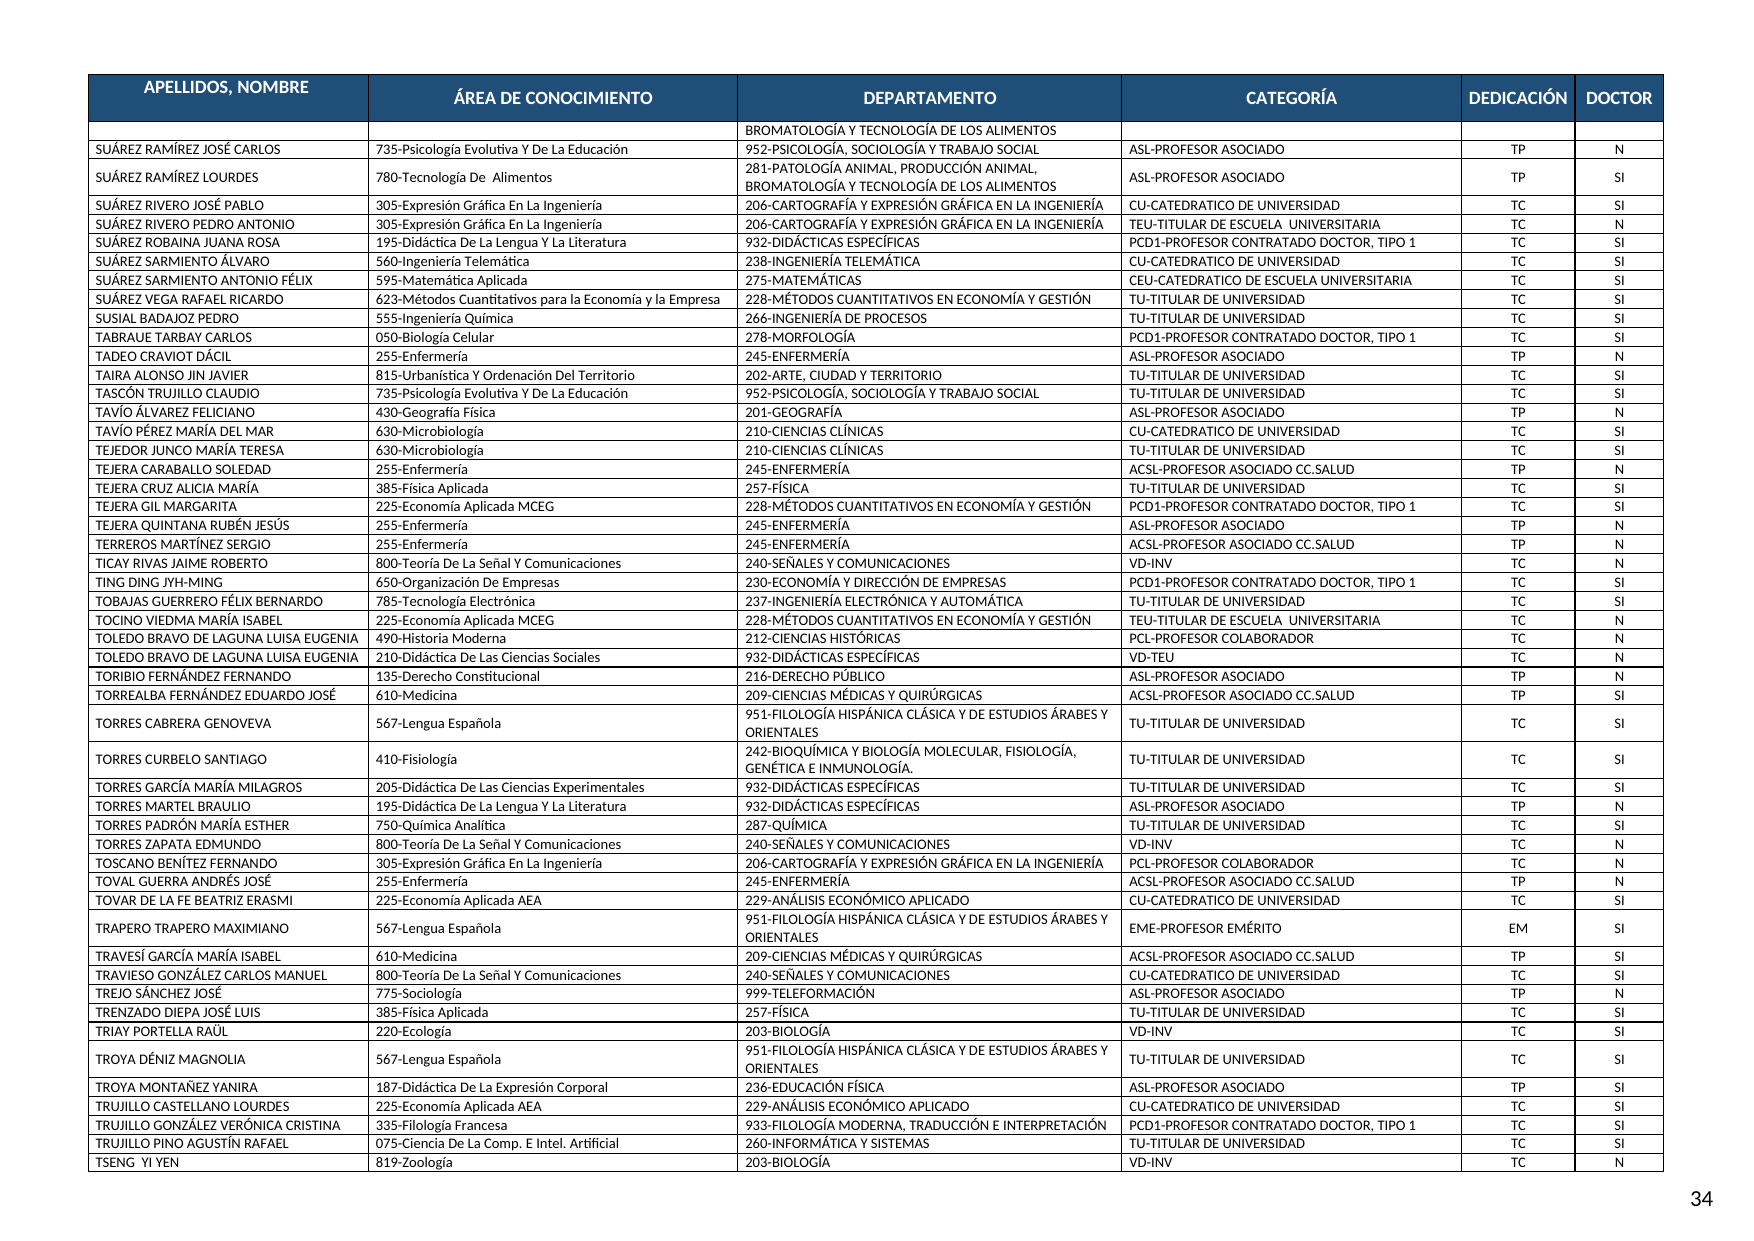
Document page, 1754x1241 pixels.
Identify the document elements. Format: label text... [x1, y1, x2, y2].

table_cell 610-Medicina [369, 947, 737, 965]
table_cell TP [1462, 159, 1574, 195]
table_cell 245-ENFERMERÍA [738, 873, 1121, 891]
table_cell SI [1576, 253, 1663, 270]
table_cell 228-MÉTODOS CUANTITATIVOS EN ECONOMÍA Y GESTIÓN [738, 290, 1121, 308]
table_cell 430-Geografía Física [369, 404, 737, 421]
table_cell 230-ECONOMÍA Y DIRECCIÓN DE EMPRESAS [738, 573, 1121, 591]
table_cell TOBAJAS GUERRERO FÉLIX BERNARDO [89, 592, 368, 610]
table_cell TP [1462, 985, 1574, 1003]
table_cell 236-EDUCACIÓN FÍSICA [738, 1078, 1121, 1096]
table_cell PCD1-PROFESOR CONTRATADO DOCTOR, TIPO 1 [1122, 498, 1461, 516]
table_cell 951-FILOLOGÍA HISPÁNICA CLÁSICA Y DE ESTUDIOS ÁRABES Y ORIENTALES [738, 705, 1121, 741]
table_cell N [1576, 985, 1663, 1003]
table_header DEPARTAMENTO [738, 75, 1121, 121]
table_cell SI [1576, 573, 1663, 591]
table_cell SI [1576, 309, 1663, 327]
table_cell TROYA MONTAÑEZ YANIRA [89, 1078, 368, 1096]
table_cell TC [1462, 309, 1574, 327]
table_cell 135-Derecho Constitucional [369, 668, 737, 685]
table_cell SI [1576, 1135, 1663, 1152]
table_cell TC [1462, 328, 1574, 346]
table_cell 195-Didáctica De La Lengua Y La Literatura [369, 797, 737, 815]
table_cell EME-PROFESOR EMÉRITO [1122, 910, 1461, 946]
table_cell TORIBIO FERNÁNDEZ FERNANDO [89, 668, 368, 685]
table_cell CU-CATEDRATICO DE UNIVERSIDAD [1122, 422, 1461, 440]
table_cell 385-Física Aplicada [369, 479, 737, 497]
table_cell N [1576, 141, 1663, 158]
table_cell TP [1462, 535, 1574, 553]
table_cell TERREROS MARTÍNEZ SERGIO [89, 535, 368, 553]
table_cell N [1576, 797, 1663, 815]
table_cell SI [1576, 234, 1663, 252]
table_cell 780-Tecnología De Alimentos [369, 159, 737, 195]
table_cell 206-CARTOGRAFÍA Y EXPRESIÓN GRÁFICA EN LA INGENIERÍA [738, 196, 1121, 214]
table_cell CU-CATEDRATICO DE UNIVERSIDAD [1122, 892, 1461, 909]
table_header DEDICACIÓN [1462, 75, 1574, 121]
table_cell TU-TITULAR DE UNIVERSIDAD [1122, 366, 1461, 383]
table_cell SI [1576, 159, 1663, 195]
table_cell 245-ENFERMERÍA [738, 347, 1121, 365]
table_cell TC [1462, 705, 1574, 741]
table_cell TU-TITULAR DE UNIVERSIDAD [1122, 1135, 1461, 1152]
table_cell TORRES GARCÍA MARÍA MILAGROS [89, 779, 368, 796]
table_header APELLIDOS, NOMBRE [89, 75, 368, 121]
table_cell CU-CATEDRATICO DE UNIVERSIDAD [1122, 966, 1461, 984]
table_cell TC [1462, 271, 1574, 289]
table_cell TC [1462, 611, 1574, 629]
table_cell TSENG YI YEN [89, 1154, 368, 1171]
table_cell 951-FILOLOGÍA HISPÁNICA CLÁSICA Y DE ESTUDIOS ÁRABES Y ORIENTALES [738, 1041, 1121, 1077]
table_cell SI [1576, 966, 1663, 984]
table_cell 206-CARTOGRAFÍA Y EXPRESIÓN GRÁFICA EN LA INGENIERÍA [738, 215, 1121, 233]
table_cell TORRES CABRERA GENOVEVA [89, 705, 368, 741]
table_cell TC [1462, 1004, 1574, 1021]
table_cell 952-PSICOLOGÍA, SOCIOLOGÍA Y TRABAJO SOCIAL [738, 141, 1121, 158]
table_cell TRAVIESO GONZÁLEZ CARLOS MANUEL [89, 966, 368, 984]
table_cell TC [1462, 422, 1574, 440]
table_cell TP [1462, 141, 1574, 158]
table_cell TC [1462, 554, 1574, 572]
table_cell SI [1576, 366, 1663, 383]
table_cell 623-Métodos Cuantitativos para la Economía y la Empresa [369, 290, 737, 308]
table_cell TAVÍO PÉREZ MARÍA DEL MAR [89, 422, 368, 440]
table_cell 275-MATEMÁTICAS [738, 271, 1121, 289]
table_cell 567-Lengua Española [369, 705, 737, 741]
table_cell 229-ANÁLISIS ECONÓMICO APLICADO [738, 1097, 1121, 1115]
table_cell TOCINO VIEDMA MARÍA ISABEL [89, 611, 368, 629]
table_cell TP [1462, 517, 1574, 534]
table_cell PCD1-PROFESOR CONTRATADO DOCTOR, TIPO 1 [1122, 573, 1461, 591]
table_cell VD-INV [1122, 1154, 1461, 1171]
table_cell 209-CIENCIAS MÉDICAS Y QUIRÚRGICAS [738, 686, 1121, 704]
table_cell TASCÓN TRUJILLO CLAUDIO [89, 385, 368, 402]
table_cell SI [1576, 779, 1663, 796]
table_cell 305-Expresión Gráfica En La Ingeniería [369, 215, 737, 233]
table_cell TC [1462, 385, 1574, 402]
table_cell 195-Didáctica De La Lengua Y La Literatura [369, 234, 737, 252]
table_cell 260-INFORMÁTICA Y SISTEMAS [738, 1135, 1121, 1152]
table_cell N [1576, 649, 1663, 666]
table_cell PCL-PROFESOR COLABORADOR [1122, 854, 1461, 872]
table_cell TOSCANO BENÍTEZ FERNANDO [89, 854, 368, 872]
table_cell ACSL-PROFESOR ASOCIADO CC.SALUD [1122, 686, 1461, 704]
table_cell 735-Psicología Evolutiva Y De La Educación [369, 385, 737, 402]
table_cell 305-Expresión Gráfica En La Ingeniería [369, 854, 737, 872]
table_cell SI [1576, 705, 1663, 741]
table_cell 255-Enfermería [369, 873, 737, 891]
table_cell SUÁREZ RAMÍREZ LOURDES [89, 159, 368, 195]
table_cell TING DING JYH-MING [89, 573, 368, 591]
table_cell 228-MÉTODOS CUANTITATIVOS EN ECONOMÍA Y GESTIÓN [738, 611, 1121, 629]
table_cell 225-Economía Aplicada MCEG [369, 611, 737, 629]
table_cell SUÁREZ RAMÍREZ JOSÉ CARLOS [89, 141, 368, 158]
table_cell TRUJILLO GONZÁLEZ VERÓNICA CRISTINA [89, 1116, 368, 1133]
table_cell 255-Enfermería [369, 517, 737, 534]
table_cell 630-Microbiología [369, 441, 737, 459]
table_cell ASL-PROFESOR ASOCIADO [1122, 1078, 1461, 1096]
table_cell TC [1462, 779, 1574, 796]
table_cell TAIRA ALONSO JIN JAVIER [89, 366, 368, 383]
table_cell 245-ENFERMERÍA [738, 535, 1121, 553]
table_cell N [1576, 517, 1663, 534]
table_cell CU-CATEDRATICO DE UNIVERSIDAD [1122, 1097, 1461, 1115]
table_cell TC [1462, 441, 1574, 459]
table_cell VD-INV [1122, 1023, 1461, 1040]
table_cell SUÁREZ VEGA RAFAEL RICARDO [89, 290, 368, 308]
table_cell TC [1462, 835, 1574, 853]
table_cell SI [1576, 742, 1663, 777]
table_cell TP [1462, 686, 1574, 704]
table_header DOCTOR [1576, 75, 1663, 121]
table_cell TC [1462, 234, 1574, 252]
table_cell SI [1576, 1041, 1663, 1077]
table_cell ACSL-PROFESOR ASOCIADO CC.SALUD [1122, 873, 1461, 891]
table_cell SUSIAL BADAJOZ PEDRO [89, 309, 368, 327]
table_cell 212-CIENCIAS HISTÓRICAS [738, 630, 1121, 647]
table_cell 775-Sociología [369, 985, 737, 1003]
table_cell SI [1576, 947, 1663, 965]
table_cell N [1576, 1154, 1663, 1171]
table_cell N [1576, 404, 1663, 421]
table_cell N [1576, 460, 1663, 478]
table_cell 237-INGENIERÍA ELECTRÓNICA Y AUTOMÁTICA [738, 592, 1121, 610]
table_cell TP [1462, 873, 1574, 891]
table_cell TU-TITULAR DE UNIVERSIDAD [1122, 309, 1461, 327]
table_cell TU-TITULAR DE UNIVERSIDAD [1122, 1041, 1461, 1077]
table_cell TC [1462, 966, 1574, 984]
table_cell PCD1-PROFESOR CONTRATADO DOCTOR, TIPO 1 [1122, 234, 1461, 252]
table_cell 187-Didáctica De La Expresión Corporal [369, 1078, 737, 1096]
table_cell TEJERA CARABALLO SOLEDAD [89, 460, 368, 478]
table_cell ASL-PROFESOR ASOCIADO [1122, 985, 1461, 1003]
table_cell TEJEDOR JUNCO MARÍA TERESA [89, 441, 368, 459]
table_cell TU-TITULAR DE UNIVERSIDAD [1122, 592, 1461, 610]
table_cell 305-Expresión Gráfica En La Ingeniería [369, 196, 737, 214]
table_cell [369, 122, 737, 139]
table_cell 257-FÍSICA [738, 1004, 1121, 1021]
table_cell 567-Lengua Española [369, 910, 737, 946]
table_cell 555-Ingeniería Química [369, 309, 737, 327]
table_cell TC [1462, 253, 1574, 270]
table_cell ASL-PROFESOR ASOCIADO [1122, 404, 1461, 421]
table_cell PCD1-PROFESOR CONTRATADO DOCTOR, TIPO 1 [1122, 1116, 1461, 1133]
table_cell TC [1462, 215, 1574, 233]
table_cell SI [1576, 385, 1663, 402]
table_cell 209-CIENCIAS MÉDICAS Y QUIRÚRGICAS [738, 947, 1121, 965]
table_cell SUÁREZ SARMIENTO ANTONIO FÉLIX [89, 271, 368, 289]
table_cell VD-TEU [1122, 649, 1461, 666]
table_cell TU-TITULAR DE UNIVERSIDAD [1122, 779, 1461, 796]
table_cell TP [1462, 404, 1574, 421]
table_cell TEJERA QUINTANA RUBÉN JESÚS [89, 517, 368, 534]
table_cell 240-SEÑALES Y COMUNICACIONES [738, 554, 1121, 572]
table_cell 410-Fisiología [369, 742, 737, 777]
table_cell TU-TITULAR DE UNIVERSIDAD [1122, 742, 1461, 777]
table_cell SI [1576, 498, 1663, 516]
table_cell TROYA DÉNIZ MAGNOLIA [89, 1041, 368, 1077]
table_cell 075-Ciencia De La Comp. E Intel. Artificial [369, 1135, 737, 1152]
table_cell PCL-PROFESOR COLABORADOR [1122, 630, 1461, 647]
table_header CATEGORÍA [1122, 75, 1461, 121]
table_cell N [1576, 630, 1663, 647]
table_cell VD-INV [1122, 554, 1461, 572]
table_cell 650-Organización De Empresas [369, 573, 737, 591]
table_cell [1122, 122, 1461, 139]
table_cell 932-DIDÁCTICAS ESPECÍFICAS [738, 779, 1121, 796]
table_cell ACSL-PROFESOR ASOCIADO CC.SALUD [1122, 947, 1461, 965]
table_cell TC [1462, 196, 1574, 214]
table_cell SI [1576, 892, 1663, 909]
table_cell TC [1462, 573, 1574, 591]
table_cell TP [1462, 797, 1574, 815]
table_cell [89, 122, 368, 139]
table_cell 225-Economía Aplicada AEA [369, 892, 737, 909]
table_cell SUÁREZ RIVERO PEDRO ANTONIO [89, 215, 368, 233]
table_cell SI [1576, 1097, 1663, 1115]
table_cell TC [1462, 1116, 1574, 1133]
table_cell TICAY RIVAS JAIME ROBERTO [89, 554, 368, 572]
table_cell SI [1576, 1004, 1663, 1021]
table_cell TEU-TITULAR DE ESCUELA UNIVERSITARIA [1122, 611, 1461, 629]
table_cell TABRAUE TARBAY CARLOS [89, 328, 368, 346]
table_cell 050-Biología Celular [369, 328, 737, 346]
table_cell TC [1462, 1097, 1574, 1115]
table_cell 203-BIOLOGÍA [738, 1023, 1121, 1040]
table_cell TC [1462, 498, 1574, 516]
table_cell ASL-PROFESOR ASOCIADO [1122, 159, 1461, 195]
table_cell N [1576, 347, 1663, 365]
table_cell TP [1462, 1078, 1574, 1096]
table_cell TU-TITULAR DE UNIVERSIDAD [1122, 479, 1461, 497]
table_cell N [1576, 873, 1663, 891]
table_cell 750-Química Analítica [369, 816, 737, 834]
table_cell SUÁREZ SARMIENTO ÁLVARO [89, 253, 368, 270]
table_cell SI [1576, 1023, 1663, 1040]
table_cell 220-Ecología [369, 1023, 737, 1040]
table_cell TC [1462, 649, 1574, 666]
table_cell TC [1462, 1023, 1574, 1040]
table_cell 278-MORFOLOGÍA [738, 328, 1121, 346]
table_cell TC [1462, 892, 1574, 909]
table_cell 266-INGENIERÍA DE PROCESOS [738, 309, 1121, 327]
table_cell 245-ENFERMERÍA [738, 460, 1121, 478]
table_cell 210-CIENCIAS CLÍNICAS [738, 422, 1121, 440]
table_cell 255-Enfermería [369, 347, 737, 365]
table_cell TC [1462, 479, 1574, 497]
table_cell TP [1462, 947, 1574, 965]
table_cell TRAVESÍ GARCÍA MARÍA ISABEL [89, 947, 368, 965]
table_cell 205-Didáctica De Las Ciencias Experimentales [369, 779, 737, 796]
table_cell 335-Filología Francesa [369, 1116, 737, 1133]
table_cell TC [1462, 816, 1574, 834]
table_cell 245-ENFERMERÍA [738, 517, 1121, 534]
table_cell TU-TITULAR DE UNIVERSIDAD [1122, 441, 1461, 459]
table_cell TU-TITULAR DE UNIVERSIDAD [1122, 705, 1461, 741]
table_cell N [1576, 668, 1663, 685]
table_cell ASL-PROFESOR ASOCIADO [1122, 797, 1461, 815]
table_cell 255-Enfermería [369, 460, 737, 478]
table_cell SI [1576, 910, 1663, 946]
table_cell TP [1462, 460, 1574, 478]
table_cell TORRES MARTEL BRAULIO [89, 797, 368, 815]
table_cell EM [1462, 910, 1574, 946]
table_cell 210-Didáctica De Las Ciencias Sociales [369, 649, 737, 666]
table_cell SI [1576, 271, 1663, 289]
table_cell 202-ARTE, CIUDAD Y TERRITORIO [738, 366, 1121, 383]
table_cell TC [1462, 290, 1574, 308]
table_cell N [1576, 554, 1663, 572]
table_cell TC [1462, 366, 1574, 383]
table_cell 932-DIDÁCTICAS ESPECÍFICAS [738, 649, 1121, 666]
table_cell 201-GEOGRAFÍA [738, 404, 1121, 421]
table_cell SI [1576, 479, 1663, 497]
table_cell ASL-PROFESOR ASOCIADO [1122, 347, 1461, 365]
table_cell 225-Economía Aplicada AEA [369, 1097, 737, 1115]
table_cell 735-Psicología Evolutiva Y De La Educación [369, 141, 737, 158]
table_cell TP [1462, 347, 1574, 365]
table_cell ASL-PROFESOR ASOCIADO [1122, 517, 1461, 534]
table_cell TRIAY PORTELLA RAÜL [89, 1023, 368, 1040]
table_cell 567-Lengua Española [369, 1041, 737, 1077]
table_cell TOVAR DE LA FE BEATRIZ ERASMI [89, 892, 368, 909]
table_cell SUÁREZ RIVERO JOSÉ PABLO [89, 196, 368, 214]
table_cell 203-BIOLOGÍA [738, 1154, 1121, 1171]
table_cell TAVÍO ÁLVAREZ FELICIANO [89, 404, 368, 421]
table_cell BROMATOLOGÍA Y TECNOLOGÍA DE LOS ALIMENTOS [738, 122, 1121, 139]
table_cell TEJERA CRUZ ALICIA MARÍA [89, 479, 368, 497]
table_cell ACSL-PROFESOR ASOCIADO CC.SALUD [1122, 535, 1461, 553]
table_cell TU-TITULAR DE UNIVERSIDAD [1122, 290, 1461, 308]
table_cell SI [1576, 196, 1663, 214]
table_cell SI [1576, 816, 1663, 834]
table_cell 952-PSICOLOGÍA, SOCIOLOGÍA Y TRABAJO SOCIAL [738, 385, 1121, 402]
table_cell TADEO CRAVIOT DÁCIL [89, 347, 368, 365]
table_cell TORRES CURBELO SANTIAGO [89, 742, 368, 777]
table_cell 800-Teoría De La Señal Y Comunicaciones [369, 835, 737, 853]
table_cell TRENZADO DIEPA JOSÉ LUIS [89, 1004, 368, 1021]
table_cell ASL-PROFESOR ASOCIADO [1122, 141, 1461, 158]
table_cell CU-CATEDRATICO DE UNIVERSIDAD [1122, 253, 1461, 270]
table_cell 800-Teoría De La Señal Y Comunicaciones [369, 554, 737, 572]
table_cell 385-Física Aplicada [369, 1004, 737, 1021]
table_cell 225-Economía Aplicada MCEG [369, 498, 737, 516]
table_cell VD-INV [1122, 835, 1461, 853]
table_cell SI [1576, 592, 1663, 610]
table_cell TRUJILLO PINO AGUSTÍN RAFAEL [89, 1135, 368, 1152]
table_cell TEU-TITULAR DE ESCUELA UNIVERSITARIA [1122, 215, 1461, 233]
table_cell TC [1462, 630, 1574, 647]
table_cell 819-Zoología [369, 1154, 737, 1171]
table_cell ASL-PROFESOR ASOCIADO [1122, 668, 1461, 685]
table_cell SI [1576, 1116, 1663, 1133]
table_cell 932-DIDÁCTICAS ESPECÍFICAS [738, 234, 1121, 252]
table_cell 206-CARTOGRAFÍA Y EXPRESIÓN GRÁFICA EN LA INGENIERÍA [738, 854, 1121, 872]
table_cell TOLEDO BRAVO DE LAGUNA LUISA EUGENIA [89, 630, 368, 647]
table_cell 800-Teoría De La Señal Y Comunicaciones [369, 966, 737, 984]
table_cell 951-FILOLOGÍA HISPÁNICA CLÁSICA Y DE ESTUDIOS ÁRABES Y ORIENTALES [738, 910, 1121, 946]
table_cell TOVAL GUERRA ANDRÉS JOSÉ [89, 873, 368, 891]
table_cell TC [1462, 854, 1574, 872]
table_cell CU-CATEDRATICO DE UNIVERSIDAD [1122, 196, 1461, 214]
table_cell 238-INGENIERÍA TELEMÁTICA [738, 253, 1121, 270]
table_cell 229-ANÁLISIS ECONÓMICO APLICADO [738, 892, 1121, 909]
table_cell TC [1462, 1154, 1574, 1171]
table_cell 255-Enfermería [369, 535, 737, 553]
table_cell 932-DIDÁCTICAS ESPECÍFICAS [738, 797, 1121, 815]
table_cell 815-Urbanística Y Ordenación Del Territorio [369, 366, 737, 383]
table_cell 785-Tecnología Electrónica [369, 592, 737, 610]
table_cell 228-MÉTODOS CUANTITATIVOS EN ECONOMÍA Y GESTIÓN [738, 498, 1121, 516]
table_cell 595-Matemática Aplicada [369, 271, 737, 289]
table_cell TORRES ZAPATA EDMUNDO [89, 835, 368, 853]
table_cell SI [1576, 1078, 1663, 1096]
table_cell 933-FILOLOGÍA MODERNA, TRADUCCIÓN E INTERPRETACIÓN [738, 1116, 1121, 1133]
table_cell 610-Medicina [369, 686, 737, 704]
table_cell 281-PATOLOGÍA ANIMAL, PRODUCCIÓN ANIMAL, BROMATOLOGÍA Y TECNOLOGÍA DE LOS ALIMENTOS [738, 159, 1121, 195]
table_cell TU-TITULAR DE UNIVERSIDAD [1122, 385, 1461, 402]
table_cell 560-Ingeniería Telemática [369, 253, 737, 270]
table_cell TU-TITULAR DE UNIVERSIDAD [1122, 816, 1461, 834]
table_cell N [1576, 535, 1663, 553]
table_cell TC [1462, 1135, 1574, 1152]
table_cell TU-TITULAR DE UNIVERSIDAD [1122, 1004, 1461, 1021]
table_cell SI [1576, 686, 1663, 704]
table_cell [1576, 122, 1663, 139]
table_cell N [1576, 215, 1663, 233]
table_cell 242-BIOQUÍMICA Y BIOLOGÍA MOLECULAR, FISIOLOGÍA, GENÉTICA E INMUNOLOGÍA. [738, 742, 1121, 777]
table_cell 257-FÍSICA [738, 479, 1121, 497]
table_cell 216-DERECHO PÚBLICO [738, 668, 1121, 685]
table_cell SI [1576, 328, 1663, 346]
table_cell 630-Microbiología [369, 422, 737, 440]
table_cell SI [1576, 441, 1663, 459]
table_cell TC [1462, 592, 1574, 610]
table_cell TREJO SÁNCHEZ JOSÉ [89, 985, 368, 1003]
table_cell N [1576, 854, 1663, 872]
table_cell N [1576, 835, 1663, 853]
table_cell TP [1462, 668, 1574, 685]
table_cell 240-SEÑALES Y COMUNICACIONES [738, 835, 1121, 853]
table_cell [1462, 122, 1574, 139]
table_cell SUÁREZ ROBAINA JUANA ROSA [89, 234, 368, 252]
table_cell TEJERA GIL MARGARITA [89, 498, 368, 516]
table_cell TORRES PADRÓN MARÍA ESTHER [89, 816, 368, 834]
table_cell TORREALBA FERNÁNDEZ EDUARDO JOSÉ [89, 686, 368, 704]
table_cell PCD1-PROFESOR CONTRATADO DOCTOR, TIPO 1 [1122, 328, 1461, 346]
table_header ÁREA DE CONOCIMIENTO [369, 75, 737, 121]
table_cell TRUJILLO CASTELLANO LOURDES [89, 1097, 368, 1115]
table_cell 490-Historia Moderna [369, 630, 737, 647]
table_cell SI [1576, 290, 1663, 308]
table_cell CEU-CATEDRATICO DE ESCUELA UNIVERSITARIA [1122, 271, 1461, 289]
table_cell SI [1576, 422, 1663, 440]
table_cell TRAPERO TRAPERO MAXIMIANO [89, 910, 368, 946]
table_cell ACSL-PROFESOR ASOCIADO CC.SALUD [1122, 460, 1461, 478]
table_cell TC [1462, 742, 1574, 777]
table_cell N [1576, 611, 1663, 629]
table_cell 240-SEÑALES Y COMUNICACIONES [738, 966, 1121, 984]
table_cell TOLEDO BRAVO DE LAGUNA LUISA EUGENIA [89, 649, 368, 666]
table_cell 287-QUÍMICA [738, 816, 1121, 834]
table_cell 210-CIENCIAS CLÍNICAS [738, 441, 1121, 459]
table_cell 999-TELEFORMACIÓN [738, 985, 1121, 1003]
table_cell TC [1462, 1041, 1574, 1077]
